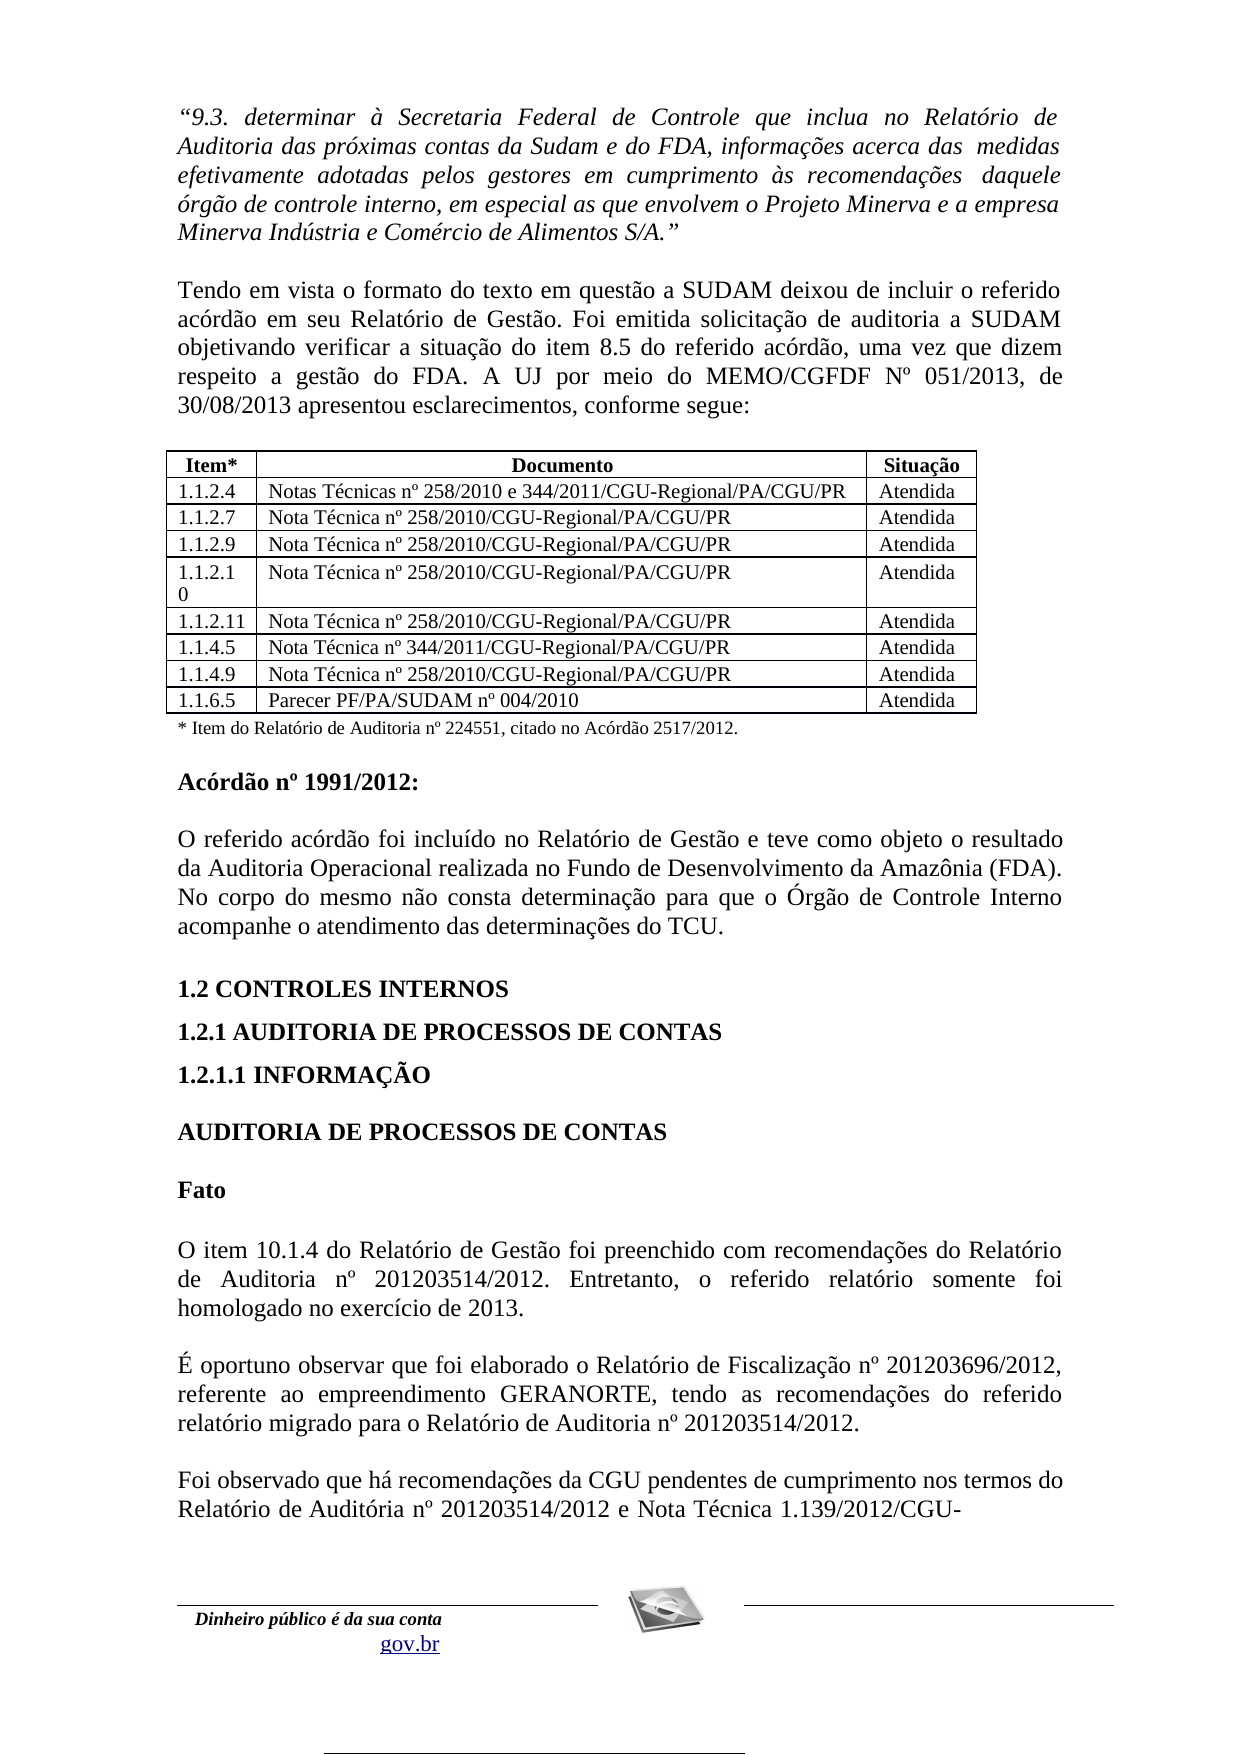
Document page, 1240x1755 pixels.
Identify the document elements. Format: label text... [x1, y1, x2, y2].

subtitle Fato [177, 1175, 1239, 1204]
table_cell 1.1.2.11 [167, 608, 256, 633]
table_cell 1.1.4.5 [167, 635, 256, 659]
table_cell Atendida [867, 505, 976, 530]
table_cell Nota Técnica nº 258/2010/CGU-Regional/PA/CGU/PR [257, 558, 866, 607]
text * Item do Relatório de Auditoria nº 224551, citado no Acórdão 2517/2012. [177, 717, 1239, 738]
table_cell Nota Técnica nº 258/2010/CGU-Regional/PA/CGU/PR [257, 661, 866, 686]
table_cell Atendida [867, 558, 976, 607]
table_cell 1.1.2.4 [167, 478, 256, 503]
list AUDITORIA DE PROCESSOS DE CONTAS [177, 1017, 1239, 1046]
table_header Item* [167, 452, 256, 477]
table_cell Atendida [867, 635, 976, 659]
text O referido acórdão foi incluído no Relatório de Gestão e teve como objeto o resultado da Auditoria Operacional realizada no Fundo de Desenvolvimento da Amazônia (FDA). No corpo do mesmo não consta determinação para que o Órgão de Controle Interno acompanhe o atendimento das determinações do TCU. [177, 824, 1063, 939]
table_cell Atendida [867, 608, 976, 633]
table_cell Nota Técnica nº 258/2010/CGU-Regional/PA/CGU/PR [257, 505, 866, 530]
list CONTROLES INTERNOS [177, 974, 1239, 1002]
table_cell Notas Técnicas nº 258/2010 e 344/2011/CGU-Regional/PA/CGU/PR [257, 478, 866, 503]
table_cell Atendida [867, 661, 976, 686]
table_cell Atendida [867, 531, 976, 556]
list INFORMAÇÃO [177, 1060, 1239, 1089]
table_cell 1.1.4.9 [167, 661, 256, 686]
table_cell 1.1.2.9 [167, 531, 256, 556]
text Foi observado que há recomendações da CGU pendentes de cumprimento nos termos do Relatório de Auditória nº 201203514/2012 e Nota Técnica 1.139/2012/CGU- [177, 1465, 1066, 1523]
text Tendo em vista o formato do texto em questão a SUDAM deixou de incluir o referido acórdão em seu Relatório de Gestão. Foi emitida solicitação de auditoria a SUDAM objetivando verificar a situação do item 8.5 do referido acórdão, uma vez que dizem respeito a gestão do FDA. A UJ por meio do MEMO/CGFDF Nº 051/2013, de 30/08/2013 apresentou esclarecimentos, conforme segue: [177, 275, 1063, 419]
table_cell Nota Técnica nº 344/2011/CGU-Regional/PA/CGU/PR [257, 635, 866, 659]
text O item 10.1.4 do Relatório de Gestão foi preenchido com recomendações do Relatório de Auditoria nº 201203514/2012. Entretanto, o referido relatório somente foi homologado no exercício de 2013. [177, 1235, 1062, 1322]
table_cell 1.1.6.5 [167, 688, 256, 712]
text É oportuno observar que foi elaborado o Relatório de Fiscalização nº 201203696/2012, referente ao empreendimento GERANORTE, tendo as recomendações do referido relatório migrado para o Relatório de Auditoria nº 201203514/2012. [177, 1350, 1062, 1437]
table_header Documento [257, 452, 866, 477]
table_cell Parecer PF/PA/SUDAM nº 004/2010 [257, 688, 866, 712]
table_cell Nota Técnica nº 258/2010/CGU-Regional/PA/CGU/PR [257, 608, 866, 633]
subtitle Acórdão nº 1991/2012: [177, 767, 1239, 796]
text AUDITORIA DE PROCESSOS DE CONTAS [177, 1117, 1239, 1146]
table_cell Atendida [867, 688, 976, 712]
table_cell 1.1.2.7 [167, 505, 256, 530]
table_header Situação [867, 452, 976, 477]
table_cell Atendida [867, 478, 976, 503]
table_cell Nota Técnica nº 258/2010/CGU-Regional/PA/CGU/PR [257, 531, 866, 556]
table_cell 1.1.2.1 0 [167, 558, 256, 607]
text “9.3. determinar à Secretaria Federal de Controle que inclua no Relatório de Auditoria das próximas contas da Sudam e do FDA, informações acerca das medidas efetivamente adotadas pelos gestores em cumprimento às recomendações daquele órgão de controle interno, em especial as que envolvem o Projeto Minerva e a empresa Minerva Indústria e Comércio de Alimentos S/A.” [177, 102, 1061, 246]
